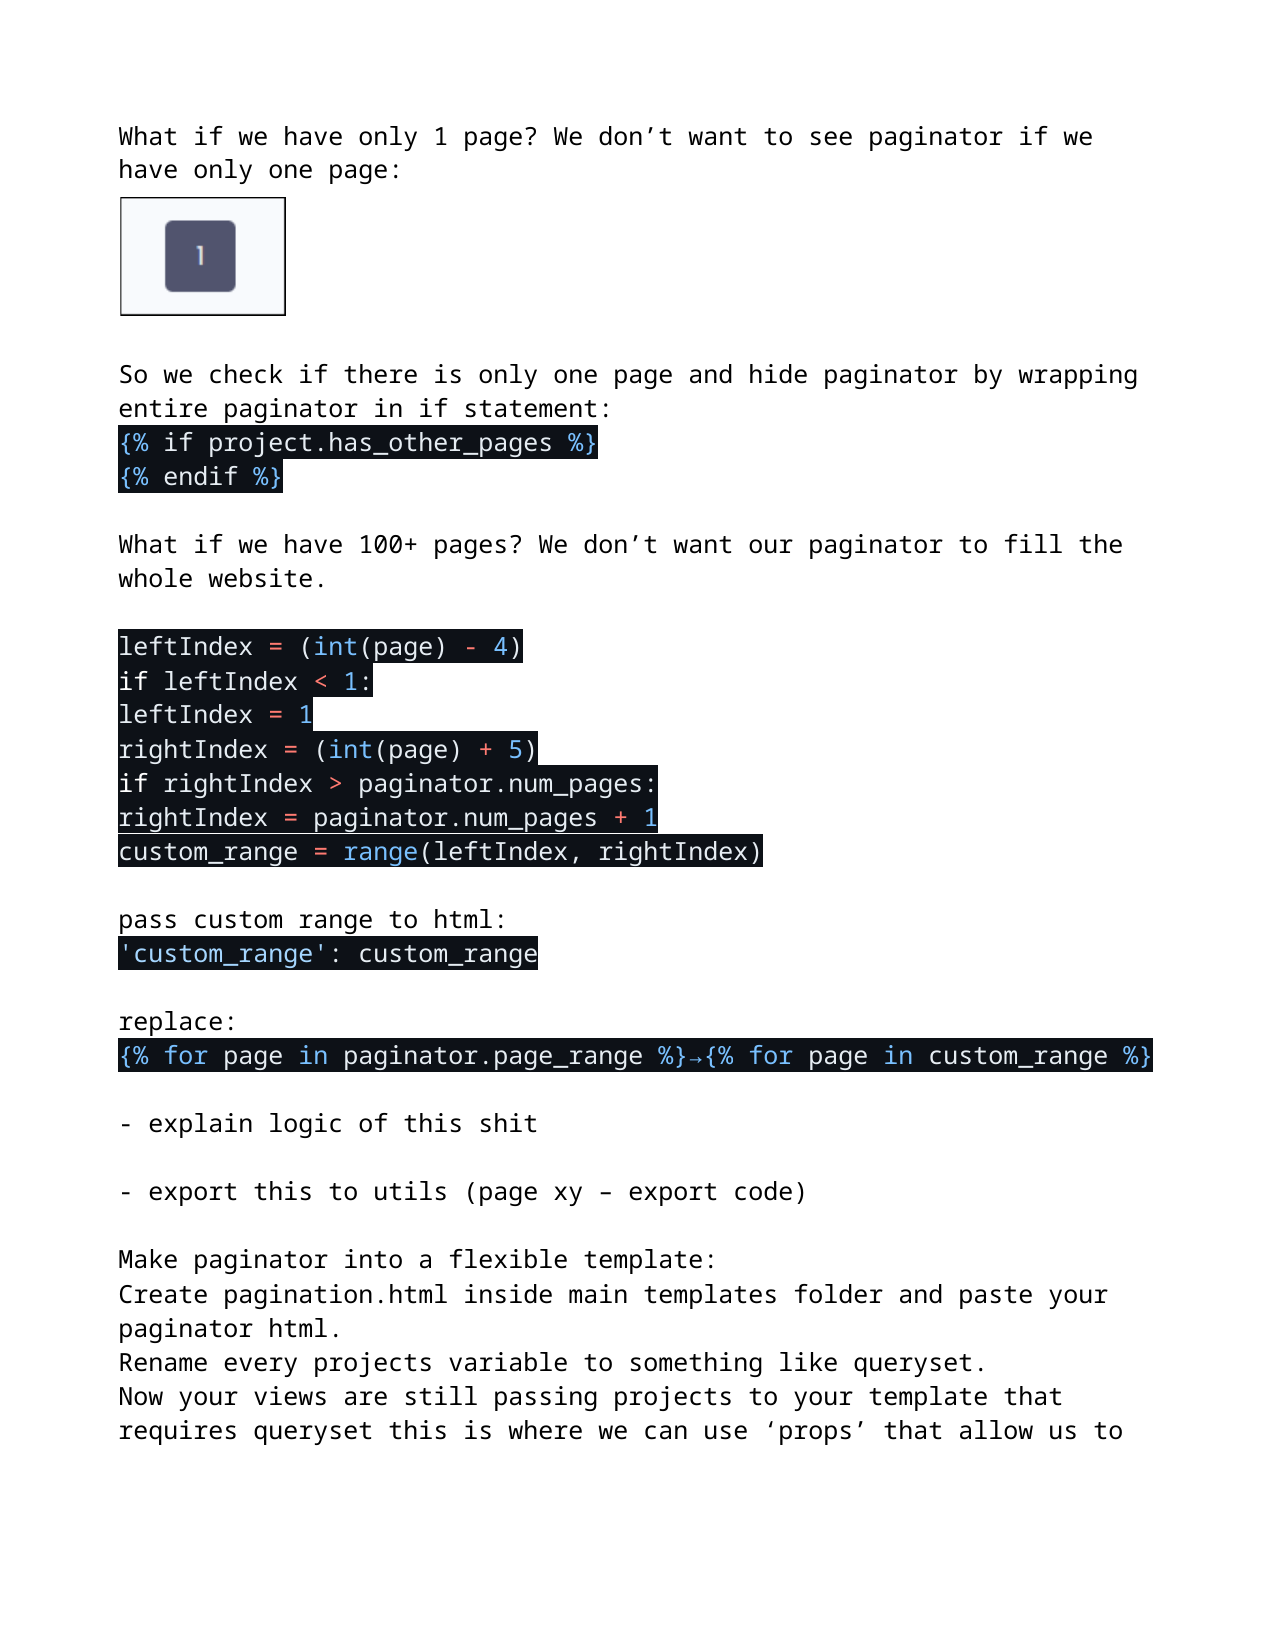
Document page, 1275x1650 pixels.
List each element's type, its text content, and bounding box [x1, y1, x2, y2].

text rightIndex = paginator.num_pages + 1 [118, 799, 1157, 833]
text So we check if there is only one page and hide paginator by wrapping entire paginator in if statement: [118, 357, 1157, 425]
text - export this to utils (page xy – export code) [118, 1174, 1157, 1208]
text replace: [118, 1004, 1157, 1038]
text if leftIndex < 1: [118, 663, 1157, 697]
text 'custom_range': custom_range [118, 936, 1157, 970]
text Make paginator into a flexible template: [118, 1242, 1157, 1276]
text - explain logic of this shit [118, 1106, 1157, 1140]
text Now your views are still passing projects to your template that requires queryset this is where we can use ‘props’ that allow us to [118, 1378, 1157, 1447]
text leftIndex = (int(page) - 4) [118, 629, 1157, 663]
text What if we have 100+ pages? We don’t want our paginator to fill the whole website. [118, 527, 1157, 595]
text rightIndex = (int(page) + 5) [118, 731, 1157, 765]
text leftIndex = 1 [118, 697, 1157, 731]
text if rightIndex > paginator.num_pages: [118, 765, 1157, 799]
text Rename every projects variable to something like queryset. [118, 1344, 1157, 1378]
text custom_range = range(leftIndex, rightIndex) [118, 833, 1157, 867]
text Create pagination.html inside main templates folder and paste your paginator html. [118, 1276, 1157, 1344]
text {% endif %} [118, 459, 1157, 493]
text pass custom range to html: [118, 902, 1157, 936]
text {% if project.has_other_pages %} [118, 425, 1157, 459]
picture [120, 197, 286, 316]
text What if we have only 1 page? We don’t want to see paginator if we have only one page: [118, 118, 1157, 186]
text {% for page in paginator.page_range %}→{% for page in custom_range %} [118, 1038, 1157, 1072]
